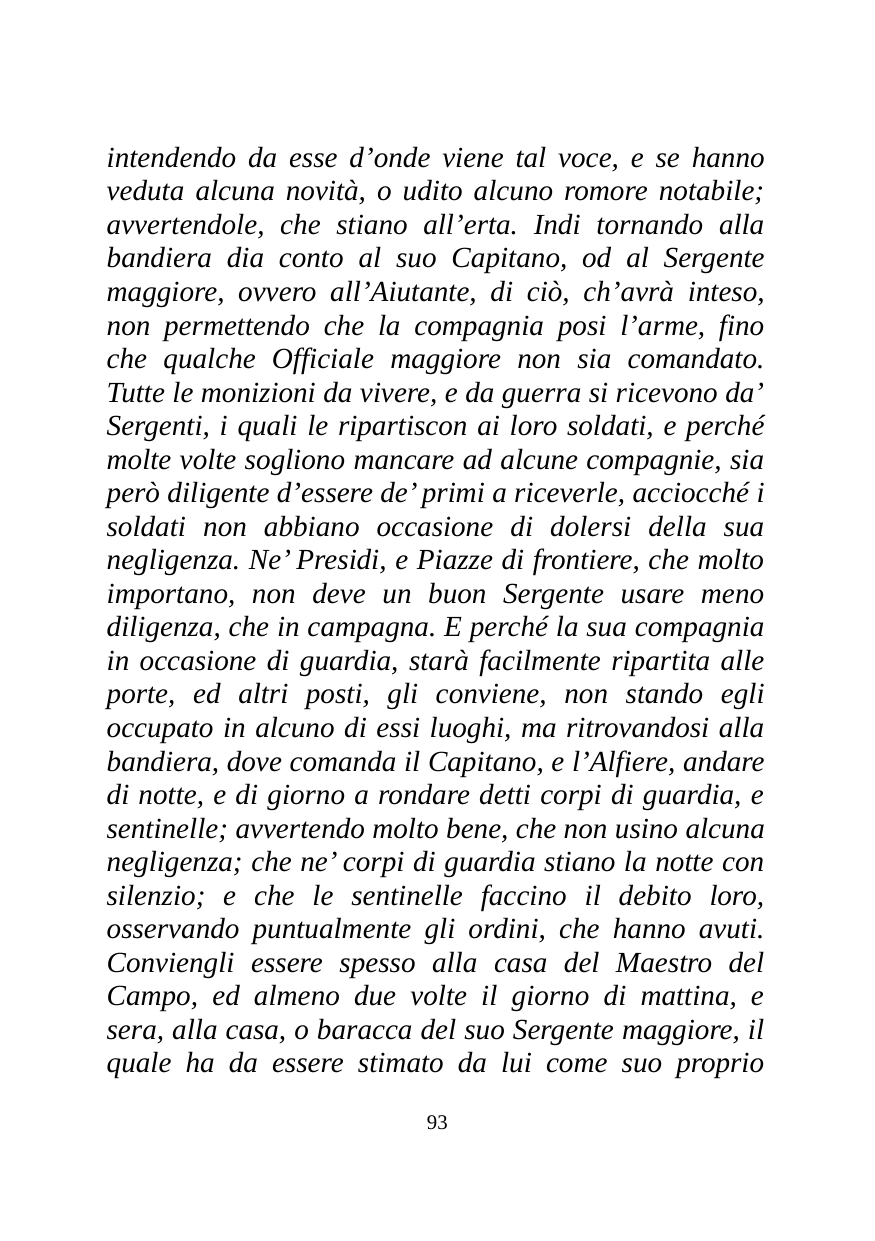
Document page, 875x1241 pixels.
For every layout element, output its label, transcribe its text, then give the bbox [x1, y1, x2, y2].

text intendendo da esse d’onde viene tal voce, e se hanno veduta alcuna novità, o udito alcuno romore notabile; avvertendole, che stiano all’erta. Indi tornando alla bandiera dia conto al suo Capitano, od al Sergente maggiore, ovvero all’Aiutante, di ciò, ch’avrà inteso, non permettendo che la compagnia posi l’arme, fino che qualche Officiale maggiore non sia comandato. Tutte le monizioni da vivere, e da guerra si ricevono da’ Sergenti, i quali le ripartiscon ai loro soldati, e perché molte volte sogliono mancare ad alcune compagnie, sia però diligente d’essere de’ primi a riceverle, acciocché i soldati non abbiano occasione di dolersi della sua negligenza. Ne’ Presidi, e Piazze di frontiere, che molto importano, non deve un buon Sergente usare meno diligenza, che in campagna. E perché la sua compagnia in occasione di guardia, starà facilmente ripartita alle porte, ed altri posti, gli conviene, non stando egli occupato in alcuno di essi luoghi, ma ritrovandosi alla bandiera, dove comanda il Capitano, e l’Alfiere, andare di notte, e di giorno a rondare detti corpi di guardia, e sentinelle; avvertendo molto bene, che non usino alcuna negligenza; che ne’ corpi di guardia stiano la notte con silenzio; e che le sentinelle faccino il debito loro, osservando puntualmente gli ordini, che hanno avuti. Conviengli essere spesso alla casa del Maestro del Campo, ed almeno due volte il giorno di mattina, e sera, alla casa, o baracca del suo Sergente maggiore, il quale ha da essere stimato da lui come suo proprio [106, 140, 768, 1079]
